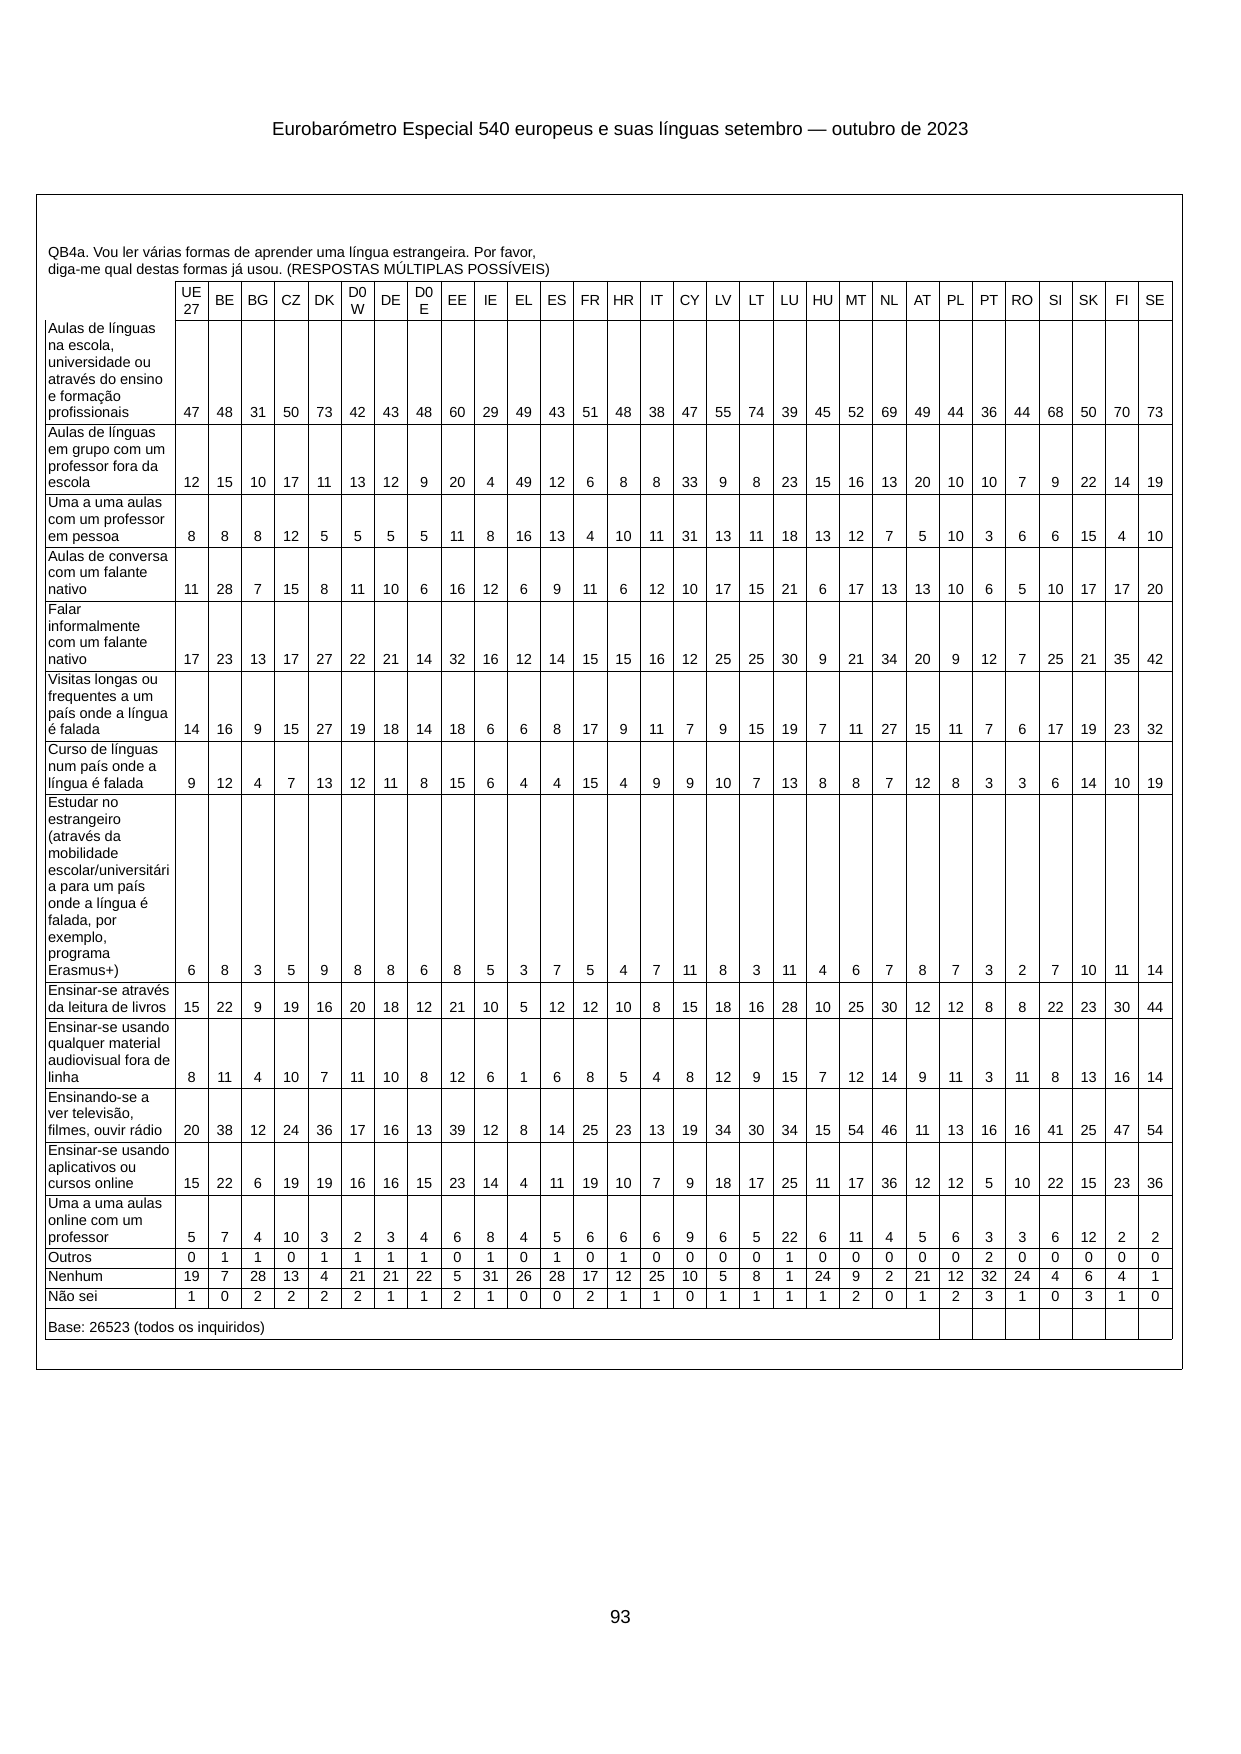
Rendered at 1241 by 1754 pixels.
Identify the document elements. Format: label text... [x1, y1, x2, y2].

table_cell 5 [342, 495, 374, 547]
table_cell 0 [1139, 1289, 1172, 1308]
table_cell 15 [574, 742, 607, 794]
table_cell 20 [176, 1089, 208, 1142]
table_cell 9 [641, 742, 673, 794]
table_cell 21 [375, 602, 407, 671]
table_cell 15 [740, 672, 773, 741]
table_cell 8 [475, 1196, 507, 1248]
table_cell 6 [508, 548, 540, 601]
table_cell 9 [408, 425, 441, 494]
table_cell 32 [973, 1269, 1005, 1288]
table_cell 17 [275, 602, 308, 671]
table_cell 17 [574, 1269, 607, 1288]
table_cell 12 [907, 1143, 939, 1195]
table_cell 12 [973, 602, 1005, 671]
table_cell UE27 [176, 282, 208, 320]
table_cell 28 [541, 1269, 573, 1288]
table_cell 38 [641, 321, 673, 424]
table_cell 22 [408, 1269, 441, 1288]
table_cell 12 [442, 1019, 474, 1088]
table_cell 18 [707, 983, 739, 1018]
table_cell 49 [508, 425, 540, 494]
table_cell 21 [840, 602, 872, 671]
table_cell 19 [275, 983, 308, 1018]
table_cell 6 [807, 548, 839, 601]
table_cell 54 [1139, 1089, 1172, 1142]
table_cell 8 [541, 672, 573, 741]
table_cell 15 [608, 602, 640, 671]
table_cell Visitas longas ou frequentes a um país onde a língua é falada [46, 672, 175, 741]
table_cell 6 [707, 1196, 739, 1248]
table_cell 9 [242, 983, 274, 1018]
table_cell [1040, 1309, 1072, 1338]
table_cell 6 [1040, 1196, 1072, 1248]
table_cell 6 [574, 1196, 607, 1248]
table_cell D0E [408, 282, 441, 320]
table_cell 21 [342, 1269, 374, 1288]
table_cell 24 [807, 1269, 839, 1288]
table_cell HU [807, 282, 839, 320]
table_cell 7 [674, 672, 706, 741]
table_cell 6 [475, 742, 507, 794]
table_cell 1 [807, 1289, 839, 1308]
table_cell 0 [209, 1289, 241, 1308]
table_cell 19 [1073, 672, 1105, 741]
table_cell 4 [608, 742, 640, 794]
table_header [1105, 225, 1138, 281]
table_cell EE [442, 282, 474, 320]
table_cell SE [1139, 282, 1172, 320]
table_cell 5 [475, 795, 507, 982]
table_cell 1 [375, 1289, 407, 1308]
table_cell 6 [840, 795, 872, 982]
table_cell Uma a uma aulas com um professor em pessoa [46, 495, 175, 547]
table_cell 47 [674, 321, 706, 424]
table_cell Uma a uma aulas online com um professor [46, 1196, 175, 1248]
table_cell 7 [209, 1269, 241, 1288]
table_cell 19 [309, 1143, 341, 1195]
table_header [1005, 225, 1039, 281]
table_cell AT [907, 282, 939, 320]
table_cell 9 [807, 602, 839, 671]
table_cell 6 [641, 1196, 673, 1248]
table_cell 3 [1073, 1289, 1105, 1308]
table_cell 54 [840, 1089, 872, 1142]
table_cell 10 [608, 495, 640, 547]
table_cell 8 [807, 742, 839, 794]
table_cell 14 [408, 672, 441, 741]
table_cell 4 [1040, 1269, 1072, 1288]
table_cell 8 [408, 742, 441, 794]
table_cell 5 [309, 495, 341, 547]
table_cell 11 [940, 1019, 972, 1088]
table_cell 5 [574, 795, 607, 982]
table_cell 9 [840, 1269, 872, 1288]
table_cell 22 [1040, 983, 1072, 1018]
table_cell 6 [176, 795, 208, 982]
table_cell 2 [840, 1289, 872, 1308]
table_cell 36 [873, 1143, 906, 1195]
table_cell 6 [1006, 672, 1039, 741]
table_cell 11 [840, 1196, 872, 1248]
table_cell 16 [1006, 1089, 1039, 1142]
table_cell 68 [1040, 321, 1072, 424]
table_cell 5 [375, 495, 407, 547]
table_cell 1 [475, 1249, 507, 1268]
table_cell 4 [807, 795, 839, 982]
table_cell 31 [674, 495, 706, 547]
table_cell Curso de línguas num país onde a língua é falada [46, 742, 175, 794]
table_cell 16 [342, 1143, 374, 1195]
table_cell 0 [840, 1249, 872, 1268]
table_cell 69 [873, 321, 906, 424]
table_cell 32 [1139, 672, 1172, 741]
table_cell 22 [1073, 425, 1105, 494]
table_cell 23 [1073, 983, 1105, 1018]
table_cell 10 [807, 983, 839, 1018]
table_cell CZ [275, 282, 308, 320]
table_cell 15 [1073, 1143, 1105, 1195]
table_cell 28 [774, 983, 806, 1018]
table_cell [45, 281, 175, 320]
table_cell 12 [641, 548, 673, 601]
table_cell 16 [442, 548, 474, 601]
table_cell 10 [674, 548, 706, 601]
table_cell 48 [209, 321, 241, 424]
table_cell 11 [176, 548, 208, 601]
table_cell 25 [1040, 602, 1072, 671]
table_cell 10 [1006, 1143, 1039, 1195]
table_cell 21 [907, 1269, 939, 1288]
table_cell 8 [475, 495, 507, 547]
table_cell 1 [475, 1289, 507, 1308]
table_cell 42 [342, 321, 374, 424]
table_cell 7 [541, 795, 573, 982]
table_cell 4 [873, 1196, 906, 1248]
table_cell 7 [873, 495, 906, 547]
table_cell 2 [309, 1289, 341, 1308]
table_cell 16 [973, 1089, 1005, 1142]
table_cell 4 [475, 425, 507, 494]
table_cell 3 [1006, 742, 1039, 794]
table_cell 17 [840, 1143, 872, 1195]
table_cell 10 [940, 495, 972, 547]
table_cell 14 [408, 602, 441, 671]
table_cell 8 [641, 983, 673, 1018]
table_cell Base: 26523 (todos os inquiridos) [46, 1309, 939, 1338]
table_cell 73 [309, 321, 341, 424]
table_cell EL [508, 282, 540, 320]
table_cell 9 [541, 548, 573, 601]
table_cell 0 [1106, 1249, 1138, 1268]
table_cell 5 [176, 1196, 208, 1248]
table_cell 43 [541, 321, 573, 424]
table_cell 12 [674, 602, 706, 671]
table_cell 8 [940, 742, 972, 794]
table_cell 13 [1073, 1019, 1105, 1088]
table_cell 48 [608, 321, 640, 424]
table_cell 10 [1040, 548, 1072, 601]
table_cell 0 [1139, 1249, 1172, 1268]
table_cell 48 [408, 321, 441, 424]
table_cell 9 [707, 425, 739, 494]
table_header [640, 225, 673, 281]
table_cell 0 [541, 1289, 573, 1308]
table_cell 1 [1139, 1269, 1172, 1288]
table_cell 32 [442, 602, 474, 671]
table_cell 0 [674, 1249, 706, 1268]
table_cell 1 [508, 1019, 540, 1088]
table_cell 8 [907, 795, 939, 982]
table_cell 42 [1139, 602, 1172, 671]
table_cell 25 [1073, 1089, 1105, 1142]
table_cell 8 [176, 1019, 208, 1088]
table_cell 7 [275, 742, 308, 794]
table_cell 44 [940, 321, 972, 424]
table_cell 31 [475, 1269, 507, 1288]
table_cell 9 [707, 672, 739, 741]
table_cell 0 [674, 1289, 706, 1308]
table_cell 2 [242, 1289, 274, 1308]
table_cell 1 [242, 1249, 274, 1268]
table_cell 45 [807, 321, 839, 424]
table_cell 51 [574, 321, 607, 424]
table_cell HR [608, 282, 640, 320]
table_cell 6 [508, 672, 540, 741]
table_cell 8 [242, 495, 274, 547]
table_cell 8 [209, 795, 241, 982]
table_cell 7 [641, 795, 673, 982]
table_cell 1 [176, 1289, 208, 1308]
table_cell 5 [508, 983, 540, 1018]
table_cell 0 [641, 1249, 673, 1268]
table_cell 9 [907, 1019, 939, 1088]
table_cell 3 [973, 1289, 1005, 1308]
table_cell 2 [1006, 795, 1039, 982]
table_cell 6 [541, 1019, 573, 1088]
table_cell 4 [574, 495, 607, 547]
table_cell 15 [674, 983, 706, 1018]
table_cell 24 [275, 1089, 308, 1142]
table_cell IT [641, 282, 673, 320]
table_cell Ensinar-se usando aplicativos ou cursos online [46, 1143, 175, 1195]
table_cell 4 [242, 1019, 274, 1088]
table_header [740, 225, 773, 281]
table_cell 8 [342, 795, 374, 982]
table_cell SK [1073, 282, 1105, 320]
table_cell 25 [740, 602, 773, 671]
table_cell 19 [774, 672, 806, 741]
table_cell 15 [408, 1143, 441, 1195]
table_cell DE [375, 282, 407, 320]
table_cell Nenhum [46, 1269, 175, 1288]
table_cell 21 [1073, 602, 1105, 671]
table_cell 12 [475, 1089, 507, 1142]
table_cell 7 [309, 1019, 341, 1088]
table_cell 1 [1106, 1289, 1138, 1308]
table_cell 3 [973, 495, 1005, 547]
table_cell 10 [1106, 742, 1138, 794]
table_cell 12 [408, 983, 441, 1018]
table_cell 15 [209, 425, 241, 494]
table_cell 7 [873, 742, 906, 794]
table_cell Ensinar-se usando qualquer material audiovisual fora de linha [46, 1019, 175, 1088]
table_cell 12 [1073, 1196, 1105, 1248]
table_cell 16 [375, 1143, 407, 1195]
table_cell 14 [475, 1143, 507, 1195]
table_cell FR [574, 282, 607, 320]
table_cell 3 [973, 795, 1005, 982]
table_cell 1 [774, 1289, 806, 1308]
table_cell 17 [1073, 548, 1105, 601]
table_cell 7 [807, 672, 839, 741]
table_cell 9 [1040, 425, 1072, 494]
table_cell Não sei [46, 1289, 175, 1308]
table_cell 14 [1139, 795, 1172, 982]
table_cell 12 [608, 1269, 640, 1288]
table_cell 9 [309, 795, 341, 982]
table_cell 12 [541, 983, 573, 1018]
table_cell 11 [342, 548, 374, 601]
table_cell 11 [574, 548, 607, 601]
table_cell 0 [508, 1249, 540, 1268]
table_cell 11 [641, 495, 673, 547]
table_cell 11 [774, 795, 806, 982]
table_cell 14 [541, 602, 573, 671]
table_cell 34 [707, 1089, 739, 1142]
table_cell 1 [608, 1289, 640, 1308]
table_cell 13 [807, 495, 839, 547]
table_cell 10 [707, 742, 739, 794]
table_cell 12 [707, 1019, 739, 1088]
table_cell 12 [907, 983, 939, 1018]
table_cell 18 [707, 1143, 739, 1195]
table_cell 15 [807, 425, 839, 494]
table_cell 10 [1073, 795, 1105, 982]
table_cell [940, 1309, 972, 1338]
table_cell 1 [209, 1249, 241, 1268]
table_cell 16 [740, 983, 773, 1018]
table_cell 3 [1006, 1196, 1039, 1248]
table_cell 7 [807, 1019, 839, 1088]
table_cell 0 [807, 1249, 839, 1268]
table_cell PL [940, 282, 972, 320]
table_cell 50 [275, 321, 308, 424]
table_cell 19 [1139, 742, 1172, 794]
table_cell 10 [940, 425, 972, 494]
table_cell 9 [176, 742, 208, 794]
table_cell 13 [641, 1089, 673, 1142]
table_cell 34 [774, 1089, 806, 1142]
table_cell 0 [574, 1249, 607, 1268]
table_cell 1 [408, 1249, 441, 1268]
table_cell 18 [774, 495, 806, 547]
table_cell 8 [408, 1019, 441, 1088]
table_header [673, 225, 706, 281]
table_cell 21 [442, 983, 474, 1018]
table_cell 36 [309, 1089, 341, 1142]
table_cell 1 [707, 1289, 739, 1308]
table_cell 8 [1006, 983, 1039, 1018]
table_cell 8 [209, 495, 241, 547]
table_cell 1 [309, 1249, 341, 1268]
table_cell 1 [641, 1289, 673, 1308]
table_cell 39 [442, 1089, 474, 1142]
table_cell 50 [1073, 321, 1105, 424]
table_cell 0 [1006, 1249, 1039, 1268]
table_cell 6 [475, 672, 507, 741]
table_cell 15 [176, 983, 208, 1018]
table_cell 28 [209, 548, 241, 601]
table_cell 9 [940, 602, 972, 671]
table_cell 5 [608, 1019, 640, 1088]
table_cell MT [840, 282, 872, 320]
table_cell LU [774, 282, 806, 320]
table_header [873, 225, 906, 281]
table_cell Falar informalmente com um falante nativo [46, 602, 175, 671]
table_cell 0 [508, 1289, 540, 1308]
table_cell 16 [508, 495, 540, 547]
table_cell 36 [973, 321, 1005, 424]
table_cell 31 [242, 321, 274, 424]
table_cell 10 [608, 1143, 640, 1195]
table_cell 5 [408, 495, 441, 547]
table_cell 13 [907, 548, 939, 601]
table_cell 19 [1139, 425, 1172, 494]
table_cell 12 [840, 1019, 872, 1088]
table_cell 18 [375, 672, 407, 741]
table_cell 13 [309, 742, 341, 794]
table_cell 18 [375, 983, 407, 1018]
table_cell 43 [375, 321, 407, 424]
table_cell 13 [408, 1089, 441, 1142]
table_cell 21 [375, 1269, 407, 1288]
table_cell 17 [707, 548, 739, 601]
table_cell 13 [242, 602, 274, 671]
table_header [773, 225, 806, 281]
table_cell 5 [907, 1196, 939, 1248]
table_cell 11 [1106, 795, 1138, 982]
table_cell 4 [309, 1269, 341, 1288]
table_cell Outros [46, 1249, 175, 1268]
table_cell 6 [242, 1143, 274, 1195]
table_cell 0 [740, 1249, 773, 1268]
table_cell 12 [940, 983, 972, 1018]
table_cell 10 [1139, 495, 1172, 547]
table_cell 17 [275, 425, 308, 494]
table_cell 12 [242, 1089, 274, 1142]
table_cell 1 [907, 1289, 939, 1308]
table_cell 2 [442, 1289, 474, 1308]
table_header [906, 225, 939, 281]
table_cell 4 [408, 1196, 441, 1248]
table_cell 0 [442, 1249, 474, 1268]
table_cell 9 [674, 742, 706, 794]
table_header QB4a. Vou ler várias formas de aprender uma língua estrangeira. Por favor, diga-me qual destas formas já usou. (RESPOSTAS MÚLTIPLAS POSSÍVEIS) [45, 225, 573, 281]
table_cell 14 [1106, 425, 1138, 494]
table_cell 15 [807, 1089, 839, 1142]
table_cell 20 [442, 425, 474, 494]
table_cell 5 [740, 1196, 773, 1248]
table_cell 3 [309, 1196, 341, 1248]
table_cell BG [242, 282, 274, 320]
table_cell 8 [674, 1019, 706, 1088]
table_cell 12 [574, 983, 607, 1018]
table_cell 14 [541, 1089, 573, 1142]
table_cell 20 [907, 425, 939, 494]
table_header [839, 225, 872, 281]
table_cell [1073, 1309, 1105, 1338]
table_cell 12 [475, 548, 507, 601]
table_cell D0W [342, 282, 374, 320]
table_cell 7 [873, 795, 906, 982]
table_cell 12 [342, 742, 374, 794]
table_cell 38 [209, 1089, 241, 1142]
table_cell 12 [375, 425, 407, 494]
table_header [1138, 225, 1172, 281]
table_cell 8 [442, 795, 474, 982]
table_cell 7 [1040, 795, 1072, 982]
table_cell 22 [774, 1196, 806, 1248]
table_cell 8 [641, 425, 673, 494]
table_cell 52 [840, 321, 872, 424]
table_cell 16 [641, 602, 673, 671]
table_cell 17 [574, 672, 607, 741]
table_cell 44 [1139, 983, 1172, 1018]
table_cell 30 [1106, 983, 1138, 1018]
table_cell NL [873, 282, 906, 320]
table_cell 11 [309, 425, 341, 494]
table_cell 13 [873, 548, 906, 601]
table_cell IE [475, 282, 507, 320]
table_cell 12 [541, 425, 573, 494]
table_cell 33 [674, 425, 706, 494]
table_cell 41 [1040, 1089, 1072, 1142]
table_cell 30 [740, 1089, 773, 1142]
table_cell 6 [1040, 495, 1072, 547]
table_cell 19 [574, 1143, 607, 1195]
table_cell [1106, 1309, 1138, 1338]
table_cell 16 [309, 983, 341, 1018]
table_cell 25 [707, 602, 739, 671]
table_cell 15 [907, 672, 939, 741]
table_cell 11 [807, 1143, 839, 1195]
table_cell 6 [475, 1019, 507, 1088]
table_cell 73 [1139, 321, 1172, 424]
table_cell 55 [707, 321, 739, 424]
table_cell 4 [508, 1143, 540, 1195]
table_cell 12 [840, 495, 872, 547]
table_cell 3 [740, 795, 773, 982]
table_cell 9 [608, 672, 640, 741]
table_cell 70 [1106, 321, 1138, 424]
table_cell 23 [1106, 672, 1138, 741]
table_cell 8 [574, 1019, 607, 1088]
table_cell 2 [275, 1289, 308, 1308]
table_cell 1 [375, 1249, 407, 1268]
table_cell 3 [973, 742, 1005, 794]
table_header [607, 225, 640, 281]
table_cell 12 [176, 425, 208, 494]
table_cell 15 [176, 1143, 208, 1195]
table_cell 6 [408, 795, 441, 982]
table_cell 34 [873, 602, 906, 671]
table_cell 27 [873, 672, 906, 741]
table_cell 6 [608, 1196, 640, 1248]
table_cell [973, 1309, 1005, 1338]
table_cell 10 [674, 1269, 706, 1288]
table_cell 11 [442, 495, 474, 547]
table_cell 23 [608, 1089, 640, 1142]
table_cell 14 [1139, 1019, 1172, 1088]
table_cell 8 [309, 548, 341, 601]
table_cell 15 [774, 1019, 806, 1088]
table_cell 5 [1006, 548, 1039, 601]
table_cell 7 [209, 1196, 241, 1248]
table_cell 10 [275, 1196, 308, 1248]
table_cell LT [740, 282, 773, 320]
table_cell ES [541, 282, 573, 320]
table_cell 35 [1106, 602, 1138, 671]
table_cell 12 [907, 742, 939, 794]
table_cell 39 [774, 321, 806, 424]
table_cell 15 [740, 548, 773, 601]
table_cell 5 [707, 1269, 739, 1288]
table_cell CY [674, 282, 706, 320]
table_cell 7 [242, 548, 274, 601]
table_cell 6 [608, 548, 640, 601]
table_cell 4 [508, 1196, 540, 1248]
table_header [1039, 225, 1072, 281]
table_cell 7 [641, 1143, 673, 1195]
table_cell 9 [740, 1019, 773, 1088]
table_cell 10 [375, 1019, 407, 1088]
table_cell 11 [940, 672, 972, 741]
table_cell 17 [342, 1089, 374, 1142]
table_cell 8 [176, 495, 208, 547]
table_cell 13 [774, 742, 806, 794]
table_cell 5 [907, 495, 939, 547]
table_cell 8 [707, 795, 739, 982]
table_cell 5 [442, 1269, 474, 1288]
table_cell 12 [275, 495, 308, 547]
table_cell 11 [740, 495, 773, 547]
table_cell 16 [209, 672, 241, 741]
table_cell 5 [275, 795, 308, 982]
table_header [806, 225, 839, 281]
table_cell 17 [1040, 672, 1072, 741]
table_cell 12 [508, 602, 540, 671]
table_cell 9 [242, 672, 274, 741]
table_cell 7 [973, 672, 1005, 741]
table_cell 20 [907, 602, 939, 671]
table_cell 4 [641, 1019, 673, 1088]
table_cell 19 [176, 1269, 208, 1288]
table_cell 22 [342, 602, 374, 671]
table_cell 17 [840, 548, 872, 601]
table_cell 2 [940, 1289, 972, 1308]
table_cell 15 [275, 672, 308, 741]
table_cell 7 [940, 795, 972, 982]
table_cell 6 [807, 1196, 839, 1248]
table_cell 6 [574, 425, 607, 494]
table_cell 7 [1006, 602, 1039, 671]
table_cell 1 [774, 1269, 806, 1288]
table_cell SI [1040, 282, 1072, 320]
table_cell 12 [940, 1269, 972, 1288]
table_cell 2 [574, 1289, 607, 1308]
table_cell 8 [973, 983, 1005, 1018]
table_cell 10 [275, 1019, 308, 1088]
table_cell 7 [1006, 425, 1039, 494]
table_cell 14 [873, 1019, 906, 1088]
table_cell 19 [342, 672, 374, 741]
table_cell 17 [740, 1143, 773, 1195]
table_cell 4 [242, 1196, 274, 1248]
table_cell 20 [342, 983, 374, 1018]
table_cell 23 [1106, 1143, 1138, 1195]
table_cell 0 [176, 1249, 208, 1268]
table_cell 2 [342, 1289, 374, 1308]
table_cell 46 [873, 1089, 906, 1142]
table_cell 0 [707, 1249, 739, 1268]
table_cell 36 [1139, 1143, 1172, 1195]
table_cell Ensinar-se através da leitura de livros [46, 983, 175, 1018]
table_cell Estudar no estrangeiro (através da mobilidade escolar/universitária para um país onde a língua é falada, por exemplo, programa Erasmus+) [46, 795, 175, 982]
table_cell 10 [940, 548, 972, 601]
table_cell [1006, 1309, 1039, 1338]
table_cell 6 [442, 1196, 474, 1248]
table_cell 14 [1073, 742, 1105, 794]
table_cell 0 [873, 1289, 906, 1308]
table_cell 10 [242, 425, 274, 494]
table_cell Aulas de línguas em grupo com um professor fora da escola [46, 425, 175, 494]
table_cell 11 [840, 672, 872, 741]
table_cell 3 [375, 1196, 407, 1248]
table_header [1072, 225, 1105, 281]
table_cell 4 [608, 795, 640, 982]
table_cell LV [707, 282, 739, 320]
table_cell 15 [442, 742, 474, 794]
table_cell 2 [873, 1269, 906, 1288]
table_cell 13 [707, 495, 739, 547]
table_cell 30 [774, 602, 806, 671]
table_header [706, 225, 739, 281]
table_cell 8 [740, 425, 773, 494]
table_cell 15 [574, 602, 607, 671]
table_cell 18 [442, 672, 474, 741]
table_cell 8 [740, 1269, 773, 1288]
table_cell 2 [973, 1249, 1005, 1268]
table_cell 5 [541, 1196, 573, 1248]
table_cell 9 [674, 1143, 706, 1195]
table_cell 1 [740, 1289, 773, 1308]
table_cell 10 [608, 983, 640, 1018]
table_cell 20 [1139, 548, 1172, 601]
table_cell 1 [541, 1249, 573, 1268]
table_cell 11 [1006, 1019, 1039, 1088]
table_cell 0 [907, 1249, 939, 1268]
table_cell 27 [309, 672, 341, 741]
table_cell 25 [574, 1089, 607, 1142]
table_cell 11 [541, 1143, 573, 1195]
table_cell 9 [674, 1196, 706, 1248]
table_cell 6 [408, 548, 441, 601]
table_cell 15 [275, 548, 308, 601]
table_cell 11 [375, 742, 407, 794]
table_cell 0 [940, 1249, 972, 1268]
table_cell 12 [940, 1143, 972, 1195]
table_cell 3 [242, 795, 274, 982]
table_cell RO [1006, 282, 1039, 320]
table_cell 0 [1073, 1249, 1105, 1268]
table_cell 29 [475, 321, 507, 424]
table_cell 23 [774, 425, 806, 494]
table_cell 47 [176, 321, 208, 424]
table_cell 22 [209, 983, 241, 1018]
table_cell 30 [873, 983, 906, 1018]
table_cell 13 [541, 495, 573, 547]
table_cell 11 [209, 1019, 241, 1088]
table_cell 16 [475, 602, 507, 671]
table_cell 13 [342, 425, 374, 494]
table_cell 2 [1139, 1196, 1172, 1248]
table_cell 11 [641, 672, 673, 741]
table_cell 27 [309, 602, 341, 671]
table_cell 25 [840, 983, 872, 1018]
table_cell FI [1106, 282, 1138, 320]
table_cell 6 [1006, 495, 1039, 547]
table_cell Aulas de línguas na escola, universidade ou através do ensino e formação profissionais [46, 320, 175, 424]
table_cell 6 [973, 548, 1005, 601]
table_cell 22 [209, 1143, 241, 1195]
table_cell 47 [1106, 1089, 1138, 1142]
table_cell 6 [1073, 1269, 1105, 1288]
table_cell 14 [176, 672, 208, 741]
table_cell PT [973, 282, 1005, 320]
table_cell 49 [508, 321, 540, 424]
table_cell 23 [442, 1143, 474, 1195]
table_cell 74 [740, 321, 773, 424]
table_cell Aulas de conversa com um falante nativo [46, 548, 175, 601]
table_cell 22 [1040, 1143, 1072, 1195]
table_cell 11 [674, 795, 706, 982]
table_cell 4 [1106, 1269, 1138, 1288]
table_cell 16 [1106, 1019, 1138, 1088]
table_cell 17 [176, 602, 208, 671]
table_cell 49 [907, 321, 939, 424]
table_cell DK [309, 282, 341, 320]
table_cell 10 [475, 983, 507, 1018]
table_cell 8 [508, 1089, 540, 1142]
table_cell 24 [1006, 1269, 1039, 1288]
table_cell 3 [973, 1019, 1005, 1088]
table_cell 1 [774, 1249, 806, 1268]
table_cell 0 [1040, 1289, 1072, 1308]
table_cell 26 [508, 1269, 540, 1288]
table_cell 15 [1073, 495, 1105, 547]
table_cell 10 [375, 548, 407, 601]
table_cell 19 [275, 1143, 308, 1195]
table_cell 2 [342, 1196, 374, 1248]
table_cell 25 [641, 1269, 673, 1288]
table_cell 0 [275, 1249, 308, 1268]
table_cell 1 [608, 1249, 640, 1268]
table_cell 25 [774, 1143, 806, 1195]
table_cell Ensinando-se a ver televisão, filmes, ouvir rádio [46, 1089, 175, 1142]
table_cell 0 [873, 1249, 906, 1268]
table_cell 16 [840, 425, 872, 494]
table_cell 4 [242, 742, 274, 794]
table_cell 11 [907, 1089, 939, 1142]
table_cell 28 [242, 1269, 274, 1288]
table_cell 11 [342, 1019, 374, 1088]
table_cell 17 [1106, 548, 1138, 601]
table_cell 8 [375, 795, 407, 982]
table_cell [1139, 1309, 1172, 1338]
table_cell 8 [608, 425, 640, 494]
table_cell 19 [674, 1089, 706, 1142]
table_cell 12 [209, 742, 241, 794]
table_cell 23 [209, 602, 241, 671]
table_cell 10 [973, 425, 1005, 494]
table_cell 21 [774, 548, 806, 601]
table_cell 4 [1106, 495, 1138, 547]
table_cell 13 [873, 425, 906, 494]
table_cell 3 [973, 1196, 1005, 1248]
table_cell 3 [508, 795, 540, 982]
table_cell 6 [940, 1196, 972, 1248]
table_cell BE [209, 282, 241, 320]
table_header [939, 225, 972, 281]
table_header [574, 225, 607, 281]
table_cell 13 [275, 1269, 308, 1288]
table_cell 1 [342, 1249, 374, 1268]
table_cell 5 [973, 1143, 1005, 1195]
table_cell 8 [840, 742, 872, 794]
table_cell 6 [1040, 742, 1072, 794]
table_cell 44 [1006, 321, 1039, 424]
table_cell 13 [940, 1089, 972, 1142]
table_cell 1 [408, 1289, 441, 1308]
table_header [972, 225, 1005, 281]
table_cell 4 [508, 742, 540, 794]
table_cell 7 [740, 742, 773, 794]
table_cell 1 [1006, 1289, 1039, 1308]
table_cell 8 [1040, 1019, 1072, 1088]
table_cell 60 [442, 321, 474, 424]
table_cell 2 [1106, 1196, 1138, 1248]
table_cell 16 [375, 1089, 407, 1142]
table_cell 0 [1040, 1249, 1072, 1268]
table_cell 4 [541, 742, 573, 794]
